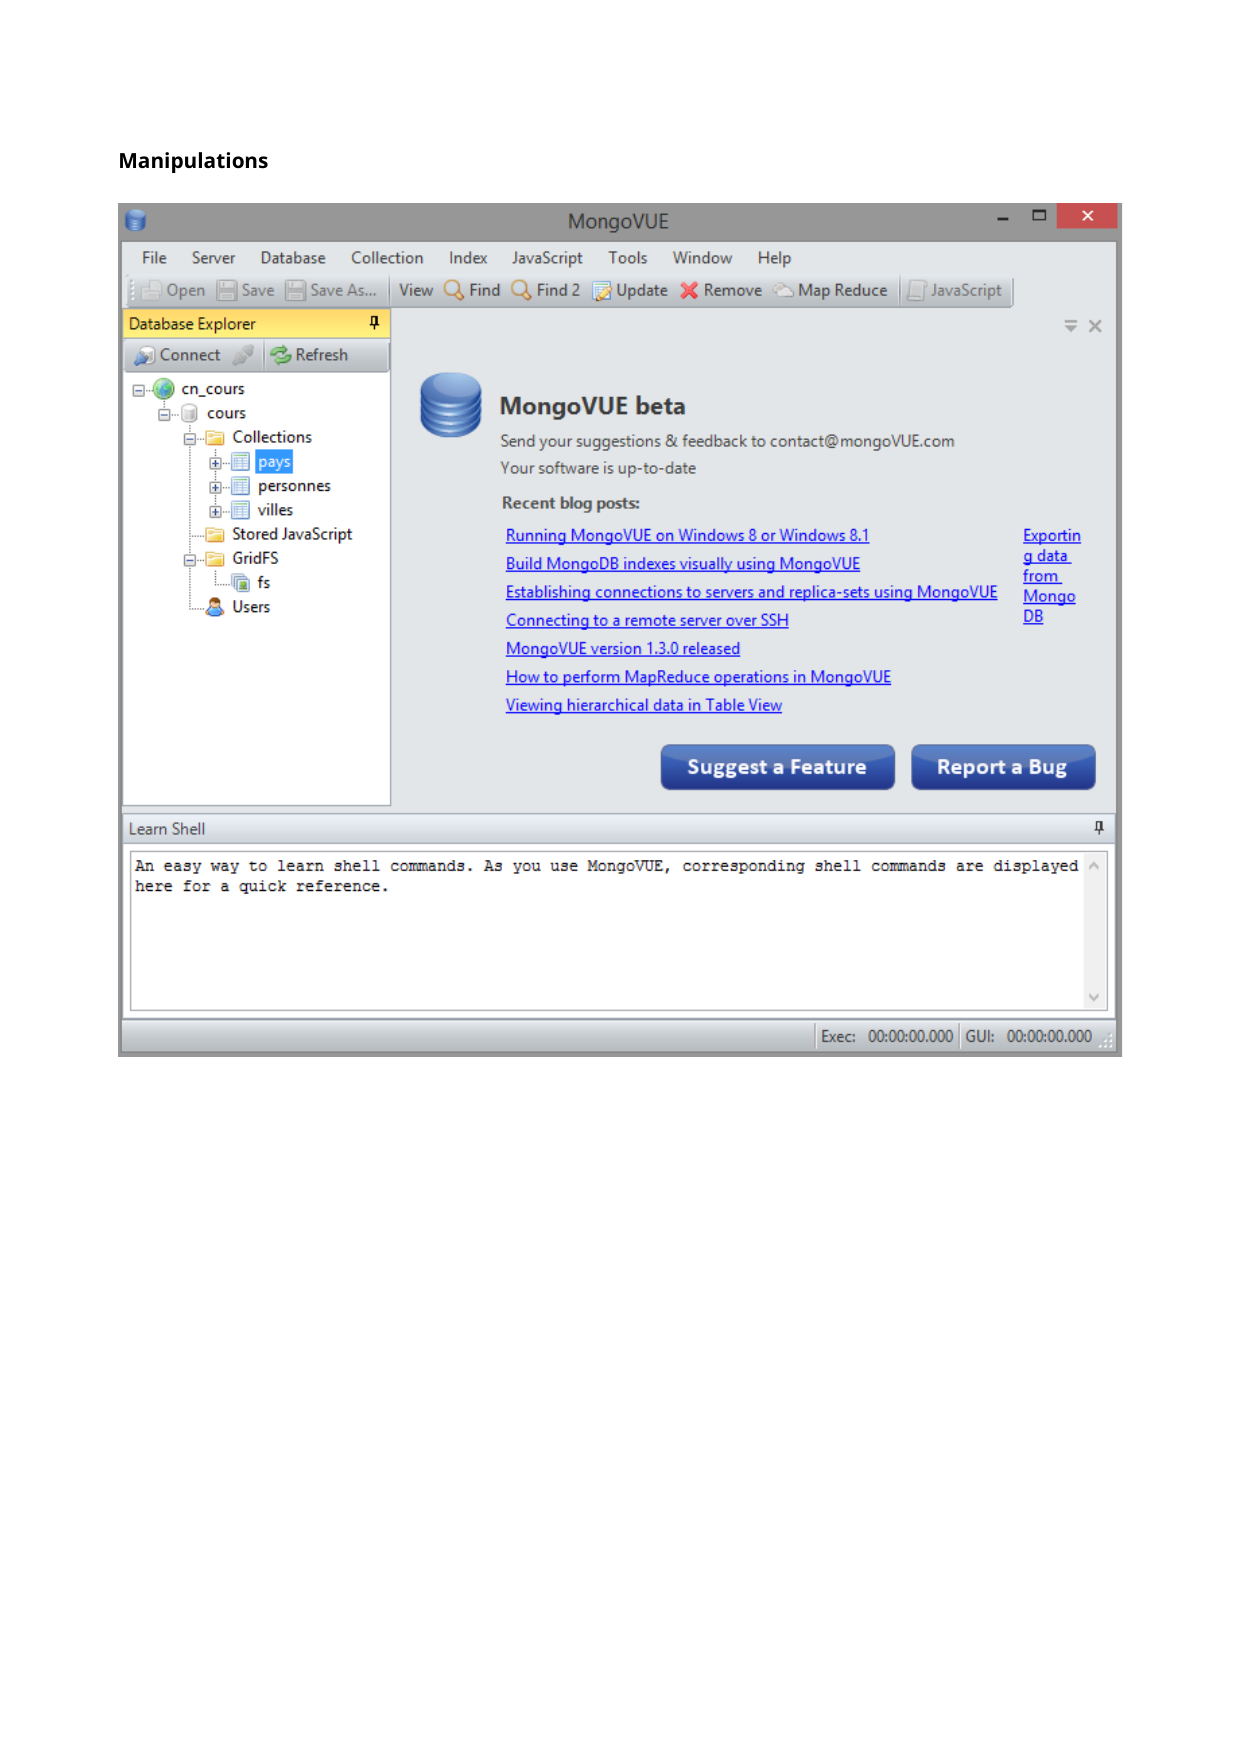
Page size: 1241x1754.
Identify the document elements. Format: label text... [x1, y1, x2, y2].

picture [118, 203, 1123, 1057]
text Manipulations [118, 147, 1122, 175]
